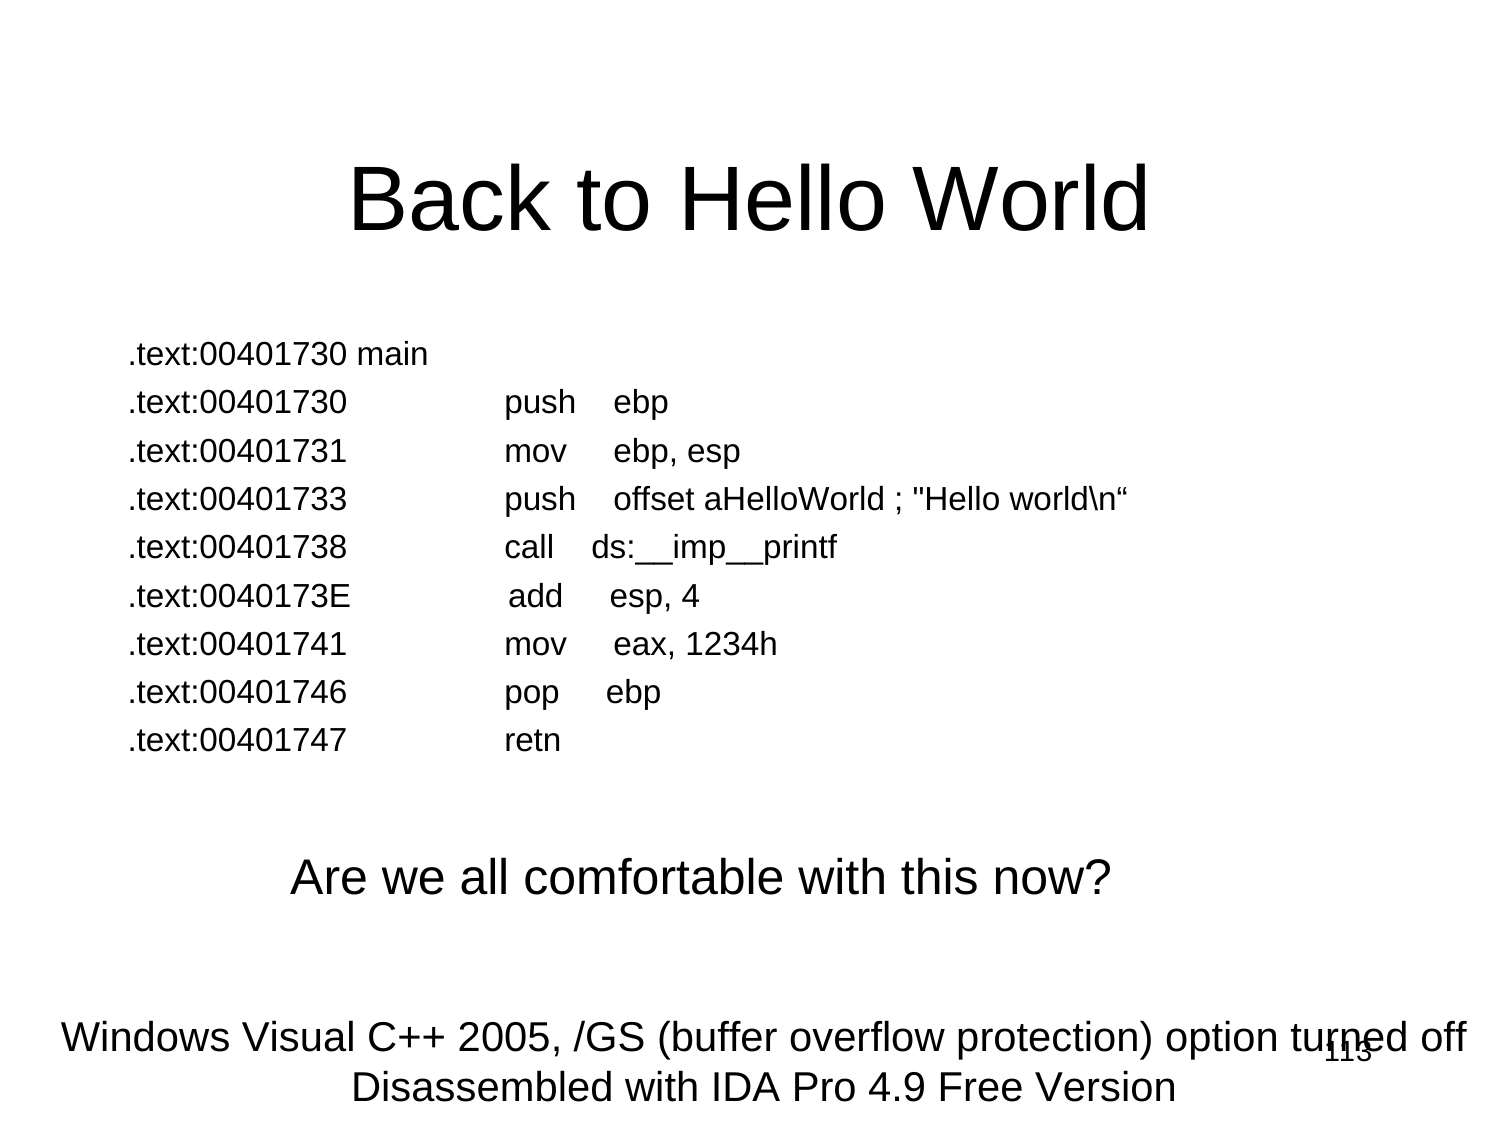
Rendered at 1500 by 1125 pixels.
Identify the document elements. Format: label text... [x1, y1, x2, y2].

title Back to Hello World [112, 99, 1388, 288]
list .text:00401730 main .text:00401730 push ebp .text:00401731 mov ebp, esp .text:00401733 push offset aHelloWorld ; "Hello world\n“ .text:00401738 call ds:__imp__printf .text:0040173E add esp, 4 .text:00401741 mov eax, 1234h .text:00401746 pop ebp .text:00401747 retn [112, 324, 1388, 1001]
text_box Are we all comfortable with this now? [275, 837, 1128, 913]
text_box Windows Visual C++ 2005, /GS (buffer overflow protection) option turned off Disassembled with IDA Pro 4.9 Free Version [46, 1001, 1483, 1118]
